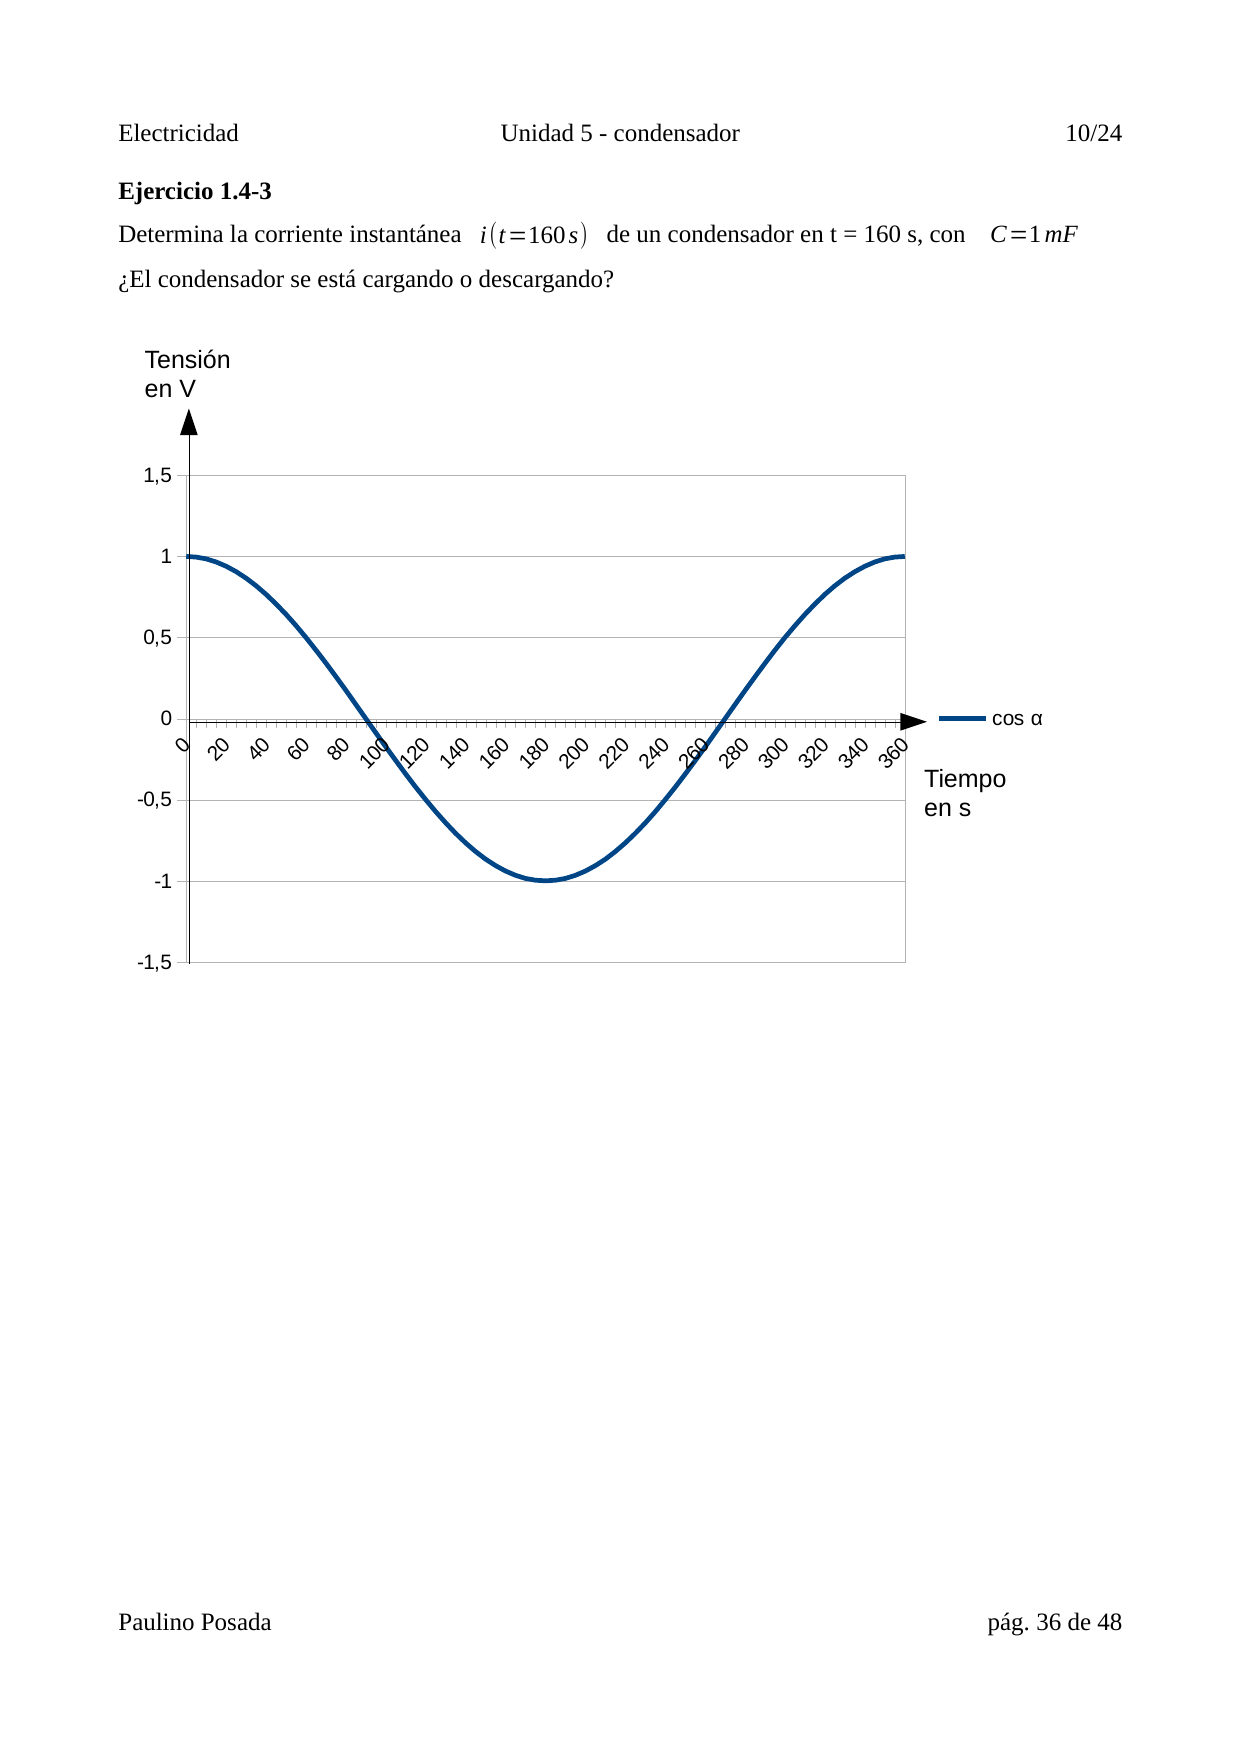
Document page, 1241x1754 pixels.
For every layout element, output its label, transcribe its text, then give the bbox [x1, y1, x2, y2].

text Determina la corriente instantáneade un condensador en t = 160 s, con [118, 219, 1122, 250]
text ¿El condensador se está cargando o descargando? [118, 264, 1122, 293]
text Ejercicio 1.4-3 [118, 176, 1122, 205]
